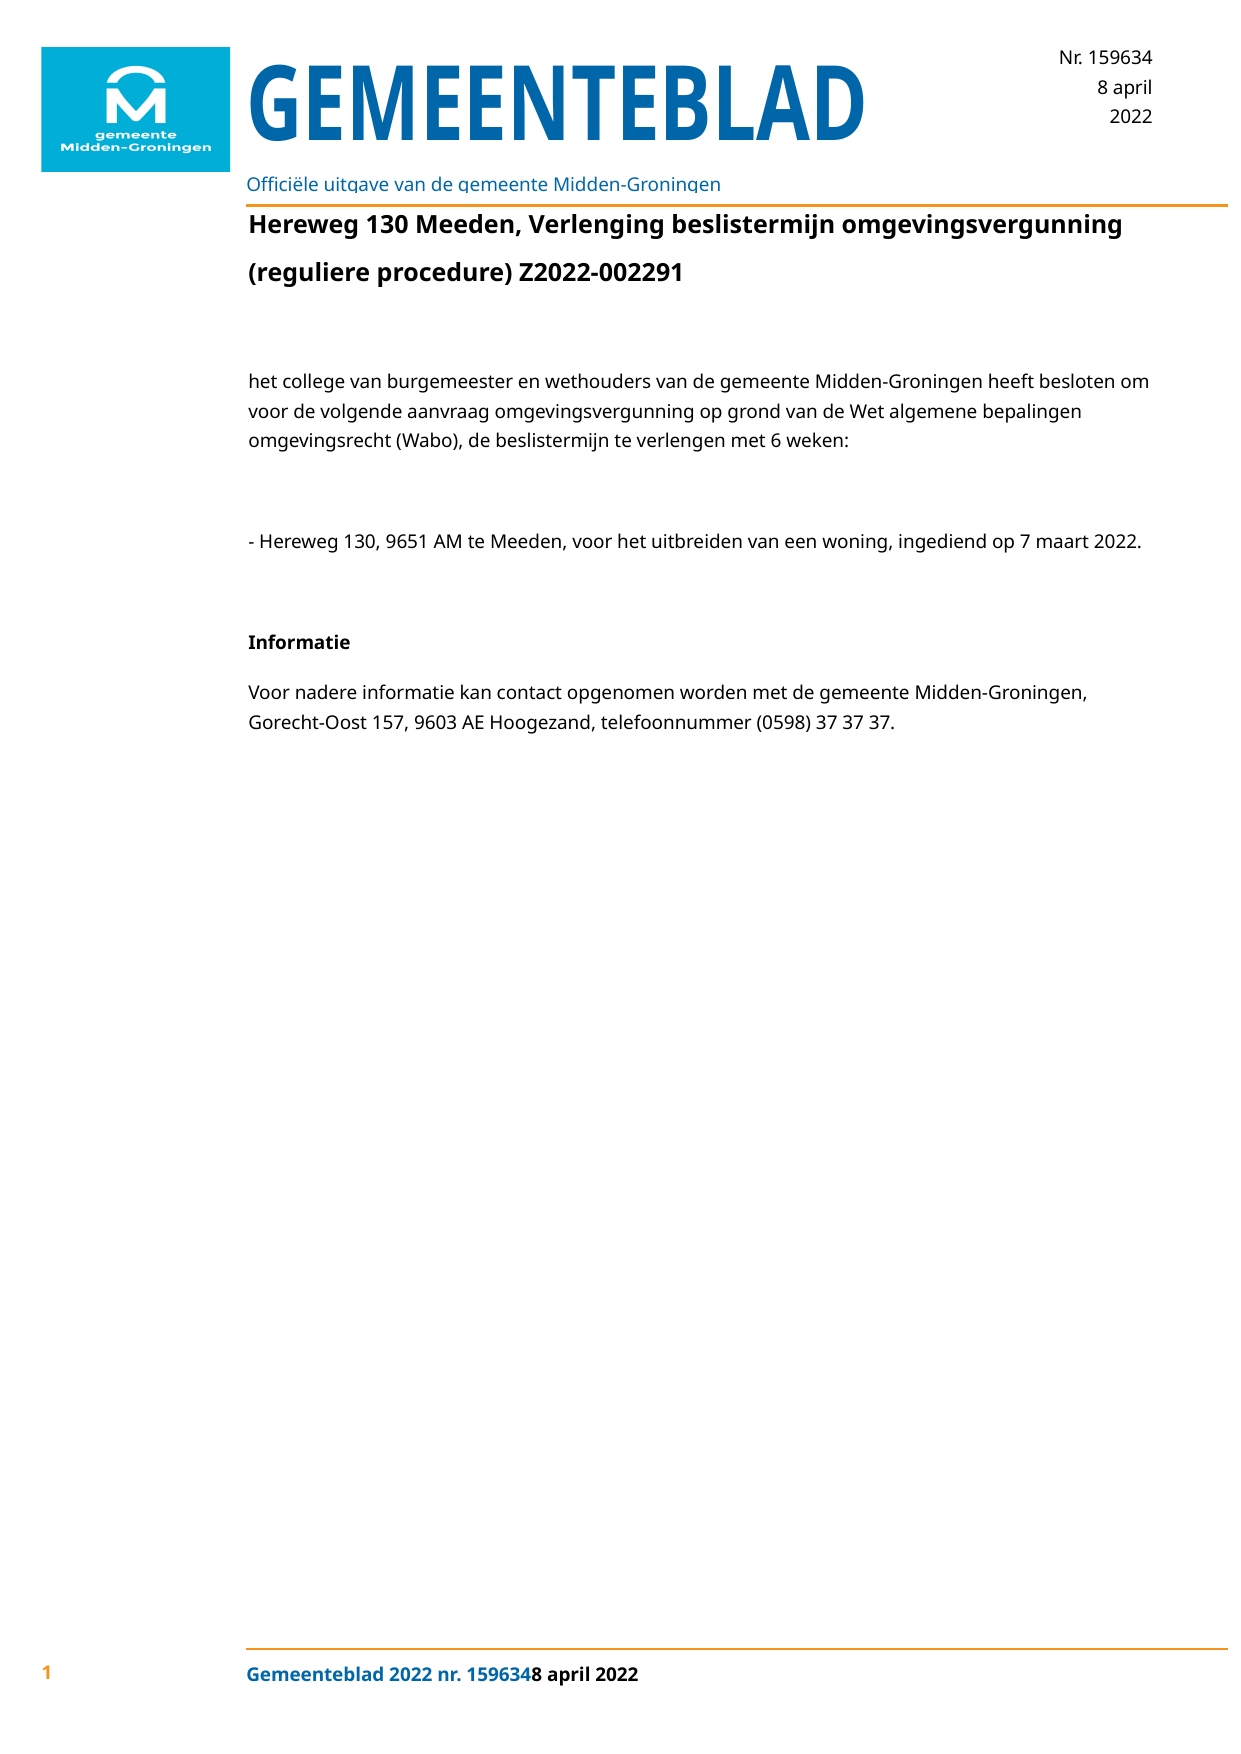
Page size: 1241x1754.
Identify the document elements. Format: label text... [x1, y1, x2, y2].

text Hereweg 130 Meeden, Verlenging beslistermijn omgevingsvergunning (reguliere procedure) Z2022-002291 [248, 207, 1152, 288]
text het college van burgemeester en wethouders van de gemeente Midden-Groningen heeft besloten om voor de volgende aanvraag omgevingsvergunning op grond van de Wet algemene bepalingen omgevingsrecht (Wabo), de beslistermijn te verlengen met 6 weken: [248, 368, 1152, 453]
text - Hereweg 130, 9651 AM te Meeden, voor het uitbreiden van een woning, ingediend op 7 maart 2022. [248, 528, 1152, 554]
text Voor nadere informatie kan contact opgenomen worden met de gemeente Midden-Groningen, Gorecht-Oost 157, 9603 AE Hoogezand, telefoonnummer (0598) 37 37 37. [248, 679, 1152, 735]
text Informatie [248, 629, 1152, 655]
picture [107, 89, 165, 122]
picture [184, 146, 190, 153]
picture [108, 66, 164, 82]
